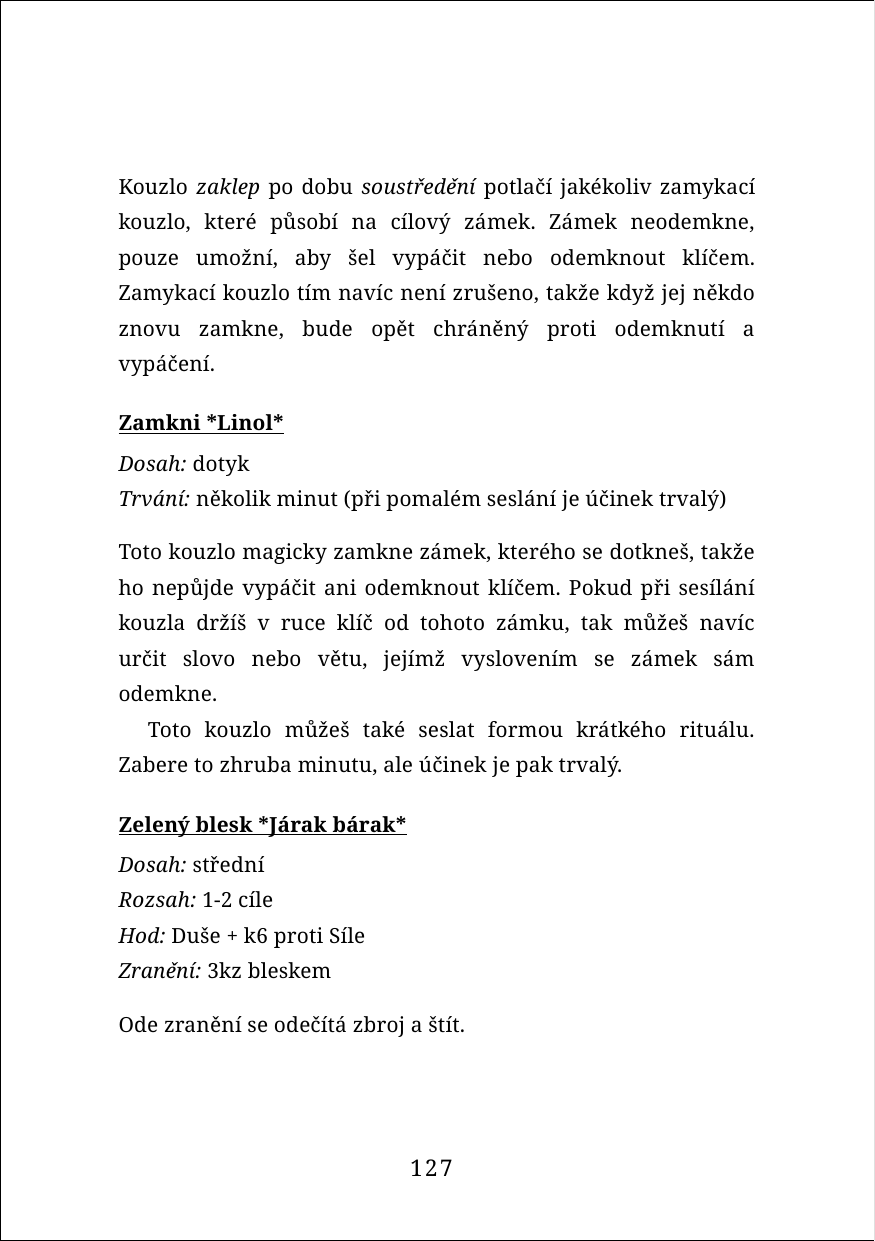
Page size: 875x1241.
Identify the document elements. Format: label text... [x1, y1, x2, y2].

text Ode zranění se odečítá zbroj a štít. [118, 1010, 756, 1038]
text Dosah: střední Rozsah: 1-2 cíle Hod: Duše + k6 proti Síle Zranění: 3kz bleskem [118, 850, 756, 985]
text Dosah: dotyk Trvání: několik minut (při pomalém seslání je účinek trvalý) [118, 449, 756, 513]
text Kouzlo zaklep po dobu soustředění potlačí jakékoliv zamykací kouzlo, které působí na cílový zámek. Zámek neodemkne, pouze umožní, aby šel vypáčit nebo odemknout klíčem. Zamykací kouzlo tím navíc není zrušeno, takže když jej někdo znovu zamkne, bude opět chráněný proti odemknutí a vypáčení. [118, 172, 756, 378]
subtitle Zelený blesk *Járak bárak* [118, 810, 756, 838]
text Toto kouzlo magicky zamkne zámek, kterého se dotkneš, takže ho nepůjde vypáčit ani odemknout klíčem. Pokud při sesílání kouzla držíš v ruce klíč od tohoto zámku, tak můžeš navíc určit slovo nebo větu, jejímž vyslovením se zámek sám odemkne. Toto kouzlo můžeš také seslat formou krátkého rituálu. Zabere to zhruba minutu, ale účinek je pak trvalý. [118, 537, 756, 779]
subtitle Zamkni *Linol* [118, 408, 756, 437]
